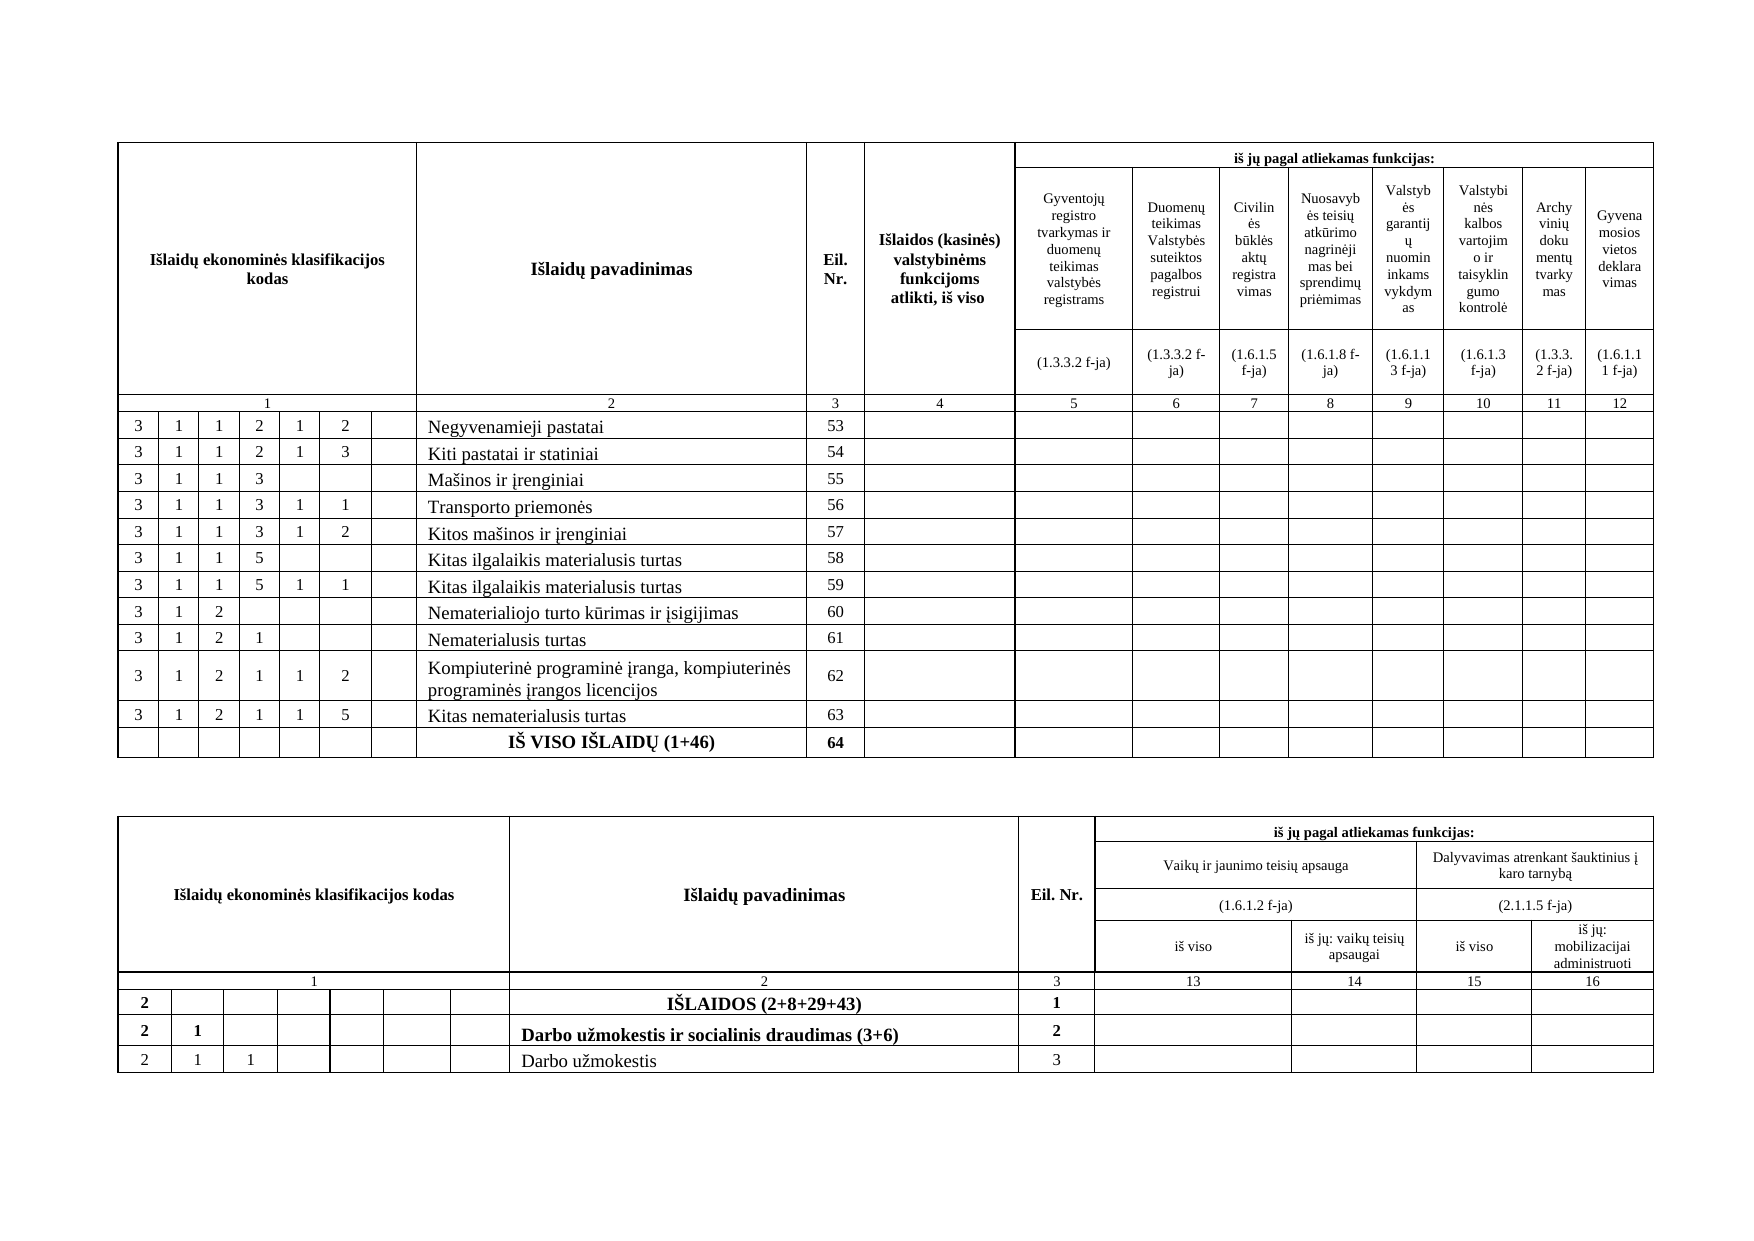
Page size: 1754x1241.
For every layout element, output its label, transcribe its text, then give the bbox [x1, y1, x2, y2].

table_cell [1444, 492, 1522, 517]
table_cell 1 [159, 519, 198, 544]
table_cell [1133, 598, 1219, 624]
table_cell [1220, 701, 1288, 727]
table_cell [1133, 572, 1219, 597]
table_cell 3 [119, 545, 158, 571]
table_cell [865, 519, 1014, 544]
table_cell (2.1.1.5 f-ja) [1417, 889, 1653, 919]
table_header Išlaidų pavadinimas [417, 143, 806, 393]
table_cell [372, 728, 416, 757]
table_cell 7 [1220, 395, 1288, 411]
table_cell 11 [1523, 395, 1585, 411]
table_cell 13 [1095, 973, 1291, 989]
table_cell 1 [240, 651, 279, 700]
table_cell [1523, 545, 1585, 571]
table_cell [320, 545, 371, 571]
table_cell 1 [280, 701, 319, 727]
table_cell (1.6.1.3 f-ja) [1444, 330, 1522, 393]
table_cell 3 [119, 519, 158, 544]
table_cell 3 [119, 701, 158, 727]
table_cell [1586, 598, 1653, 624]
table_cell (1.3.3.2 f-ja) [1133, 330, 1219, 393]
table_cell 4 [865, 395, 1014, 411]
table_cell [1586, 625, 1653, 650]
table_cell [865, 728, 1014, 757]
table_cell [1444, 598, 1522, 624]
table_cell 2 [320, 519, 371, 544]
table_cell [1444, 439, 1522, 464]
table_cell 1 [172, 1015, 223, 1045]
table_cell [1016, 519, 1132, 544]
table_header Išlaidų ekonominės klasifikacijos kodas [119, 817, 509, 971]
table_cell [320, 598, 371, 624]
table_cell 3 [119, 412, 158, 438]
table_header Eil. Nr. [807, 143, 864, 393]
table_cell [384, 1015, 450, 1045]
table_cell [1532, 1015, 1653, 1045]
table_cell 2 [320, 651, 371, 700]
table_cell 3 [119, 625, 158, 650]
table_cell 62 [807, 651, 864, 700]
table_cell [1016, 492, 1132, 517]
table_cell [320, 465, 371, 491]
table_cell 1 [159, 701, 198, 727]
table_cell [1016, 728, 1132, 757]
table_cell [159, 728, 198, 757]
table_cell [1523, 572, 1585, 597]
table_cell [865, 625, 1014, 650]
table_cell [1373, 701, 1443, 727]
table_cell 1 [280, 572, 319, 597]
table_cell [372, 412, 416, 438]
table_cell Transporto priemonės [417, 492, 806, 517]
table_cell [1523, 412, 1585, 438]
table_cell [1095, 990, 1291, 1014]
table_cell [1586, 545, 1653, 571]
table_cell 1 [159, 465, 198, 491]
table_cell [1016, 651, 1132, 700]
table_cell [1532, 990, 1653, 1014]
table_cell 1 [199, 439, 239, 464]
table_cell [1016, 572, 1132, 597]
table_cell [331, 1046, 383, 1072]
table_cell 1 [224, 1046, 277, 1072]
table_cell 57 [807, 519, 864, 544]
table_cell 5 [320, 701, 371, 727]
table_cell [1220, 412, 1288, 438]
table_cell [372, 545, 416, 571]
table_cell [280, 545, 319, 571]
table_cell [1586, 519, 1653, 544]
table_cell [1444, 519, 1522, 544]
table_cell [280, 465, 319, 491]
table_cell 14 [1292, 973, 1416, 989]
table_cell [278, 1015, 329, 1045]
table_cell [1292, 1046, 1416, 1072]
table_cell [1586, 492, 1653, 517]
table_cell [1016, 465, 1132, 491]
table_cell [1289, 625, 1372, 650]
table_cell [1523, 465, 1585, 491]
table_cell [1220, 625, 1288, 650]
table_cell [865, 545, 1014, 571]
table_cell 3 [320, 439, 371, 464]
table_cell [1016, 545, 1132, 571]
table_cell [1523, 651, 1585, 700]
table_cell 64 [807, 728, 864, 757]
table_cell (1.3.3.2 f-ja) [1523, 330, 1585, 393]
table_cell [1444, 412, 1522, 438]
table_cell [1523, 728, 1585, 757]
table_cell [1586, 412, 1653, 438]
table_cell Negyvenamieji pastatai [417, 412, 806, 438]
table_cell [1586, 701, 1653, 727]
table_cell 56 [807, 492, 864, 517]
table_cell Valstybinės kalbos vartojimo ir taisyklingumo kontrolė [1444, 168, 1522, 329]
table_cell [1289, 728, 1372, 757]
table_cell [1444, 701, 1522, 727]
table_cell [1016, 598, 1132, 624]
table_cell [280, 598, 319, 624]
table_cell [1532, 1046, 1653, 1072]
table_cell [1289, 651, 1372, 700]
table_cell [1220, 598, 1288, 624]
table_cell 1 [280, 519, 319, 544]
table_cell [1016, 701, 1132, 727]
table_cell Kompiuterinė programinė įranga, kompiuterinės programinės įrangos licencijos [417, 651, 806, 700]
table_cell 1 [199, 519, 239, 544]
table_cell 1 [320, 572, 371, 597]
table_cell [865, 412, 1014, 438]
table_cell 58 [807, 545, 864, 571]
table_cell 2 [1019, 1015, 1094, 1045]
table_cell 63 [807, 701, 864, 727]
table_cell [1373, 651, 1443, 700]
table_cell 55 [807, 465, 864, 491]
table_cell 15 [1417, 973, 1531, 989]
table_cell [372, 492, 416, 517]
table_cell [1220, 728, 1288, 757]
table_cell 1 [159, 598, 198, 624]
table_cell 1 [280, 412, 319, 438]
table_cell 1 [280, 439, 319, 464]
table_cell 1 [1019, 990, 1094, 1014]
table_cell [224, 990, 277, 1014]
table_cell [865, 572, 1014, 597]
table_cell iš viso [1096, 921, 1291, 971]
table_cell (1.6.1.5 f-ja) [1220, 330, 1288, 393]
table_cell 2 [510, 973, 1018, 989]
table_cell iš jų: mobilizacijai administruoti [1532, 921, 1653, 971]
table_cell 3 [240, 519, 279, 544]
table_header iš jų pagal atliekamas funkcijas: [1016, 143, 1653, 167]
table_header Eil. Nr. [1019, 817, 1094, 971]
table_cell 3 [807, 395, 864, 411]
table_cell Valstybės garantijų nuomininkams vykdymas [1373, 168, 1443, 329]
table_cell [1289, 412, 1372, 438]
table_cell 1 [172, 1046, 223, 1072]
table_cell 3 [240, 465, 279, 491]
table_cell Kitas ilgalaikis materialusis turtas [417, 572, 806, 597]
table_cell [1133, 545, 1219, 571]
table_cell [331, 1015, 383, 1045]
table_cell 1 [119, 973, 509, 989]
table_cell [451, 1015, 509, 1045]
table_cell [1220, 572, 1288, 597]
table_cell 2 [417, 395, 806, 411]
table_cell 1 [159, 625, 198, 650]
table_cell 2 [199, 651, 239, 700]
table_cell 3 [119, 598, 158, 624]
table_cell [1444, 651, 1522, 700]
table_cell 1 [159, 439, 198, 464]
table_cell [1133, 439, 1219, 464]
table_cell 5 [240, 545, 279, 571]
table_cell [1220, 519, 1288, 544]
table_cell (1.6.1.11 f-ja) [1586, 330, 1653, 393]
table_cell [372, 465, 416, 491]
table_cell 16 [1532, 973, 1653, 989]
table_cell [372, 625, 416, 650]
table_cell [1220, 492, 1288, 517]
table_cell 9 [1373, 395, 1443, 411]
table_cell 2 [240, 412, 279, 438]
table_cell [1373, 545, 1443, 571]
table_cell 1 [280, 492, 319, 517]
table_cell Nematerialiojo turto kūrimas ir įsigijimas [417, 598, 806, 624]
table_cell [372, 651, 416, 700]
table_cell 1 [159, 412, 198, 438]
table_header Išlaidų pavadinimas [510, 817, 1018, 971]
table_cell [1417, 990, 1531, 1014]
table_cell [1444, 728, 1522, 757]
table_cell 12 [1586, 395, 1653, 411]
table_cell [199, 728, 239, 757]
table_cell 53 [807, 412, 864, 438]
table_cell Darbo užmokestis ir socialinis draudimas (3+6) [510, 1015, 1018, 1045]
table_cell 3 [119, 492, 158, 517]
table_cell [1373, 492, 1443, 517]
table_cell [865, 492, 1014, 517]
table_cell (1.3.3.2 f-ja) [1016, 330, 1132, 393]
table_cell 1 [320, 492, 371, 517]
table_cell 3 [119, 651, 158, 700]
table_cell [372, 572, 416, 597]
table_cell [1586, 728, 1653, 757]
table_cell [240, 598, 279, 624]
table_cell [384, 1046, 450, 1072]
table_cell Gyvenamosios vietos deklaravimas [1586, 168, 1653, 329]
table_cell Nuosavybės teisių atkūrimo nagrinėjimas bei sprendimų priėmimas [1289, 168, 1372, 329]
table_cell [1289, 598, 1372, 624]
table_cell [372, 598, 416, 624]
table_cell [1373, 412, 1443, 438]
table_cell [451, 990, 509, 1014]
table_cell Dalyvavimas atrenkant šauktinius į karo tarnybą [1417, 842, 1653, 888]
table_cell [280, 625, 319, 650]
table_cell Kitas nematerialusis turtas [417, 701, 806, 727]
table_cell [1373, 519, 1443, 544]
table_cell [1373, 625, 1443, 650]
table_cell [1220, 545, 1288, 571]
table_cell Archyvinių dokumentų tvarkymas [1523, 168, 1585, 329]
table_cell 60 [807, 598, 864, 624]
table_cell [865, 701, 1014, 727]
table_cell [1523, 439, 1585, 464]
table_cell [1373, 465, 1443, 491]
table_cell [1292, 1015, 1416, 1045]
table_cell [1292, 990, 1416, 1014]
table_cell [1016, 625, 1132, 650]
table_cell [1289, 519, 1372, 544]
table_cell 2 [199, 625, 239, 650]
table_cell [1016, 412, 1132, 438]
table_cell Gyventojų registro tvarkymas ir duomenų teikimas valstybės registrams [1016, 168, 1132, 329]
table_cell 1 [199, 545, 239, 571]
table_cell Nematerialusis turtas [417, 625, 806, 650]
table_cell [1133, 651, 1219, 700]
table_cell [1220, 651, 1288, 700]
table_cell [1444, 465, 1522, 491]
table_cell [1373, 572, 1443, 597]
table_cell 2 [119, 990, 171, 1014]
table_cell 1 [159, 492, 198, 517]
table_cell [1586, 439, 1653, 464]
table_cell (1.6.1.8 f-ja) [1289, 330, 1372, 393]
table_cell IŠ VISO IŠLAIDŲ (1+46) [417, 728, 806, 757]
table_cell Mašinos ir įrenginiai [417, 465, 806, 491]
table_cell 6 [1133, 395, 1219, 411]
table_cell [280, 728, 319, 757]
table_cell Duomenų teikimas Valstybės suteiktos pagalbos registrui [1133, 168, 1219, 329]
table_cell 2 [240, 439, 279, 464]
table_cell [384, 990, 450, 1014]
table_cell [1523, 701, 1585, 727]
table_cell [1220, 439, 1288, 464]
table_cell [278, 990, 329, 1014]
table_cell 2 [119, 1015, 171, 1045]
table_cell 61 [807, 625, 864, 650]
table_cell 2 [320, 412, 371, 438]
table_cell 3 [119, 572, 158, 597]
table_cell [1586, 651, 1653, 700]
table_cell IŠLAIDOS (2+8+29+43) [510, 990, 1018, 1014]
table_cell Civilinės būklės aktų registravimas [1220, 168, 1288, 329]
table_cell Kiti pastatai ir statiniai [417, 439, 806, 464]
table_cell 1 [240, 701, 279, 727]
table_cell [278, 1046, 329, 1072]
table_cell Kitos mašinos ir įrenginiai [417, 519, 806, 544]
table_cell [1373, 439, 1443, 464]
table_cell [331, 990, 383, 1014]
table_cell 1 [280, 651, 319, 700]
table_cell [1133, 701, 1219, 727]
table_cell Kitas ilgalaikis materialusis turtas [417, 545, 806, 571]
table_cell [1523, 625, 1585, 650]
table_cell [1095, 1015, 1291, 1045]
table_cell 1 [159, 651, 198, 700]
table_cell [1289, 701, 1372, 727]
table_cell [1095, 1046, 1291, 1072]
table_cell [1417, 1046, 1531, 1072]
table_cell 59 [807, 572, 864, 597]
table_cell [1133, 519, 1219, 544]
table_cell 1 [159, 545, 198, 571]
table_header Išlaidų ekonominės klasifikacijos kodas [119, 143, 416, 393]
table_cell [1133, 412, 1219, 438]
table_cell 2 [199, 701, 239, 727]
table_cell [1133, 465, 1219, 491]
table_cell [865, 465, 1014, 491]
table_cell [1523, 598, 1585, 624]
table_cell [1289, 545, 1372, 571]
table_cell [1133, 728, 1219, 757]
table_cell [1523, 519, 1585, 544]
table_cell 3 [119, 439, 158, 464]
table_cell (1.6.1.2 f-ja) [1096, 889, 1416, 919]
table_cell [1016, 439, 1132, 464]
table_cell iš jų: vaikų teisių apsaugai [1292, 921, 1416, 971]
table_cell iš viso [1417, 921, 1531, 971]
table_header iš jų pagal atliekamas funkcijas: [1096, 817, 1653, 841]
table_cell [1373, 728, 1443, 757]
table_cell [1586, 572, 1653, 597]
table_cell 1 [199, 572, 239, 597]
table_cell [865, 651, 1014, 700]
table_cell 10 [1444, 395, 1522, 411]
table_cell [865, 439, 1014, 464]
table_cell [1289, 465, 1372, 491]
table_cell [1444, 625, 1522, 650]
table_cell Vaikų ir jaunimo teisių apsauga [1096, 842, 1416, 888]
table_cell 1 [199, 492, 239, 517]
table_cell [320, 728, 371, 757]
table_cell 1 [199, 465, 239, 491]
table_cell 3 [240, 492, 279, 517]
table_cell [320, 625, 371, 650]
table_cell 3 [119, 465, 158, 491]
table_cell 1 [159, 572, 198, 597]
table_cell [1523, 492, 1585, 517]
table_cell 5 [240, 572, 279, 597]
table_header Išlaidos (kasinės) valstybinėms funkcijoms atlikti, iš viso [865, 143, 1014, 393]
table_cell 1 [240, 625, 279, 650]
table_cell [1373, 598, 1443, 624]
table_cell [1444, 545, 1522, 571]
table_cell [1444, 572, 1522, 597]
table_cell [865, 598, 1014, 624]
table_cell 54 [807, 439, 864, 464]
table_cell [172, 990, 223, 1014]
table_cell 2 [199, 598, 239, 624]
table_cell [1417, 1015, 1531, 1045]
table_cell 2 [119, 1046, 171, 1072]
table_cell [224, 1015, 277, 1045]
table_cell 3 [1019, 973, 1094, 989]
table_cell [451, 1046, 509, 1072]
table_cell 3 [1019, 1046, 1094, 1072]
table_cell [119, 728, 158, 757]
table_cell [1289, 572, 1372, 597]
table_cell 8 [1289, 395, 1372, 411]
table_cell (1.6.1.13 f-ja) [1373, 330, 1443, 393]
table_cell [1289, 439, 1372, 464]
table_cell [1220, 465, 1288, 491]
table_cell [1133, 492, 1219, 517]
table_cell [1586, 465, 1653, 491]
table_cell [372, 519, 416, 544]
table_cell [372, 439, 416, 464]
table_cell 1 [199, 412, 239, 438]
table_cell 1 [119, 395, 416, 411]
table_cell Darbo užmokestis [510, 1046, 1018, 1072]
table_cell [1289, 492, 1372, 517]
table_cell [1133, 625, 1219, 650]
table_cell [372, 701, 416, 727]
table_cell [240, 728, 279, 757]
table_cell 5 [1016, 395, 1132, 411]
